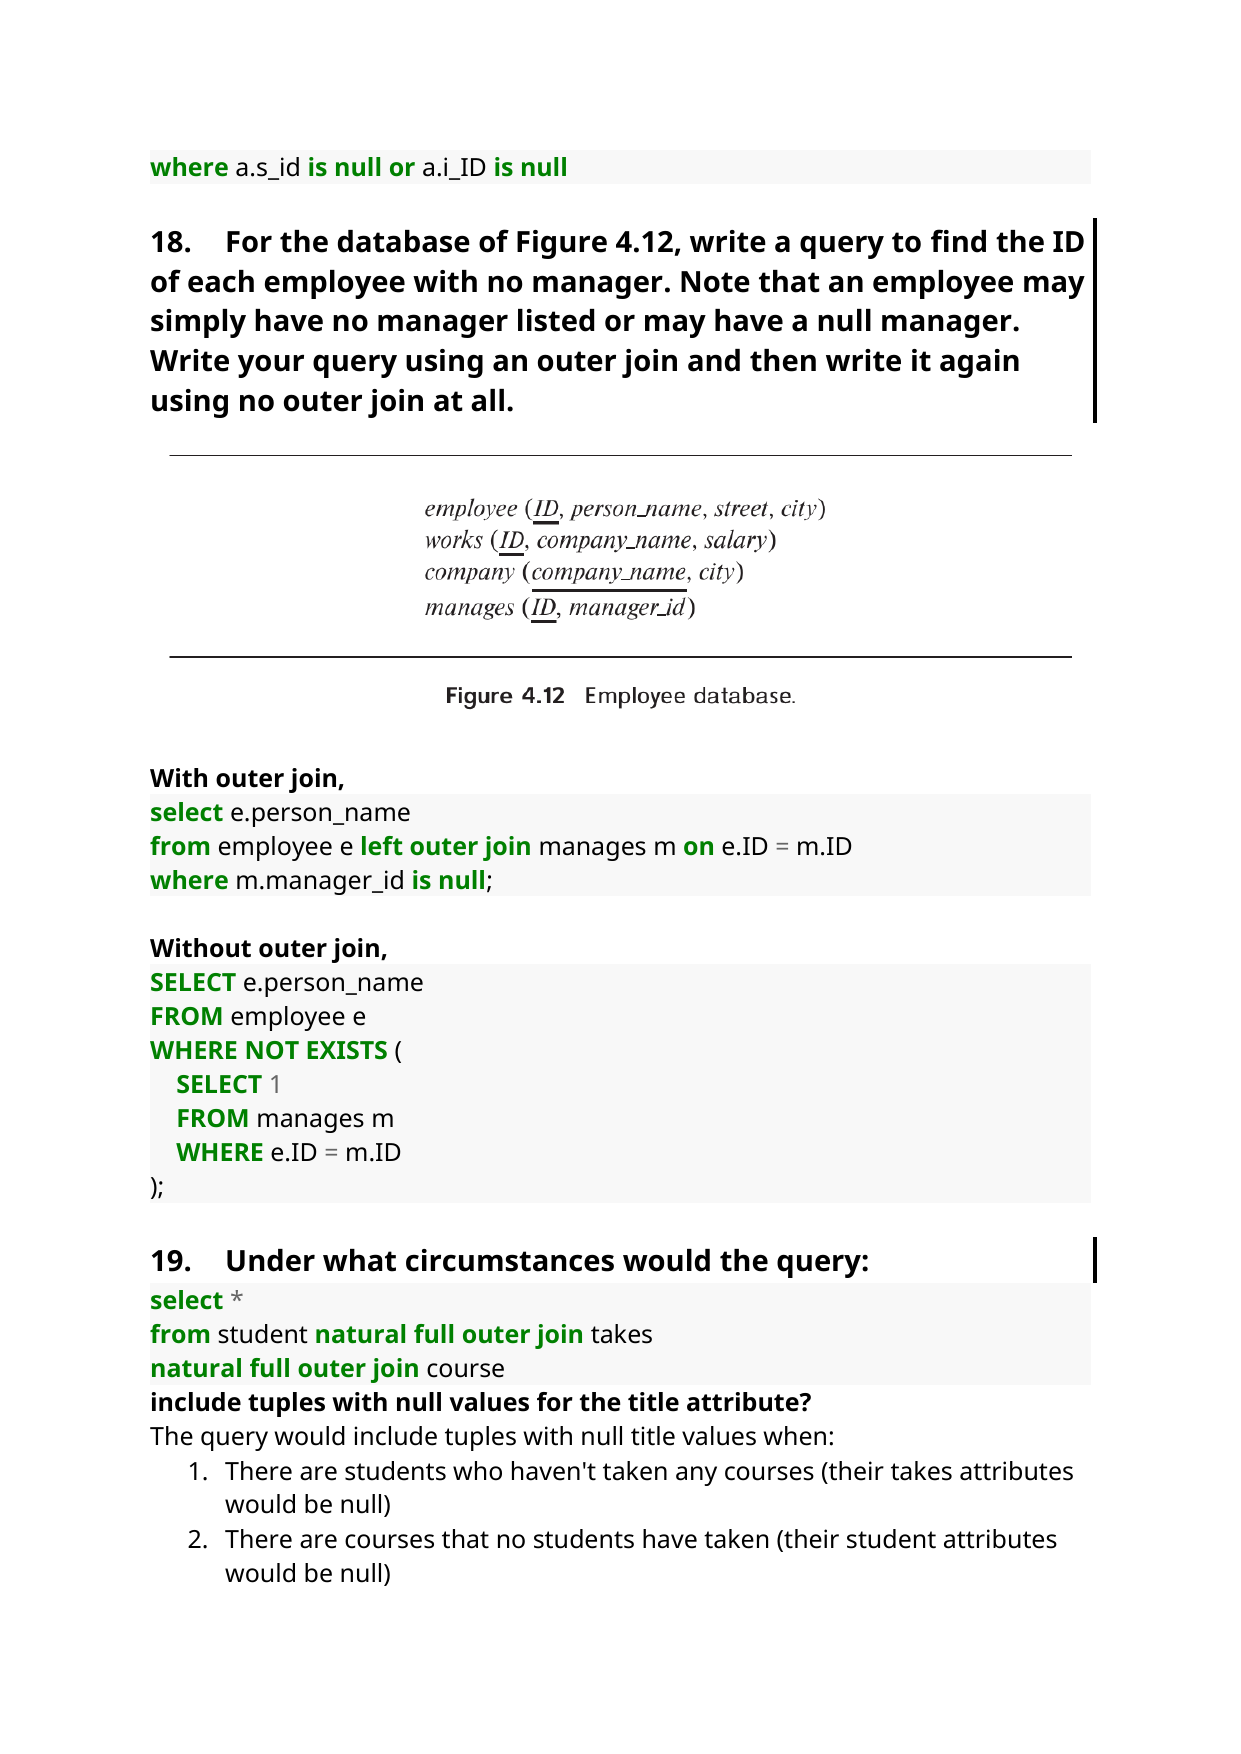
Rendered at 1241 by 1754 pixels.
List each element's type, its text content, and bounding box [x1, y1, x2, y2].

subtitle Under what circumstances would the query: [147, 1237, 1093, 1283]
text WHERE e.ID = m.ID [150, 1135, 1091, 1169]
text include tuples with null values for the title attribute? [150, 1385, 1091, 1419]
text FROM manages m [150, 1101, 1091, 1135]
text With outer join, [150, 760, 1091, 794]
picture [150, 437, 1091, 727]
text where a.s_id is null or a.i_ID is null [150, 150, 1091, 184]
text WHERE NOT EXISTS ( [150, 1033, 1091, 1067]
text Without outer join, [150, 931, 1091, 964]
text where m.manager_id is null; [150, 862, 1091, 896]
text select * [150, 1283, 1091, 1317]
text The query would include tuples with null title values when: [150, 1419, 1091, 1453]
list There are students who haven't taken any courses (their takes attributes would be null) [187, 1453, 1091, 1521]
text FROM employee e [150, 999, 1091, 1033]
list There are courses that no students have taken (their student attributes would be null) [187, 1521, 1091, 1589]
text from student natural full outer join takes [150, 1317, 1091, 1351]
text select e.person_name [150, 794, 1091, 828]
text SELECT 1 [150, 1067, 1091, 1101]
text natural full outer join course [150, 1351, 1091, 1385]
text from employee e left outer join manages m on e.ID = m.ID [150, 828, 1091, 862]
text SELECT e.person_name [150, 964, 1091, 999]
text ); [150, 1169, 1091, 1203]
subtitle For the database of Figure 4.12, write a query to find the ID of each employee with no manager. Note that an employee may simply have no manager listed or may have a null manager. Write your query using an outer join and then write it again using no outer join at all. [147, 218, 1093, 423]
